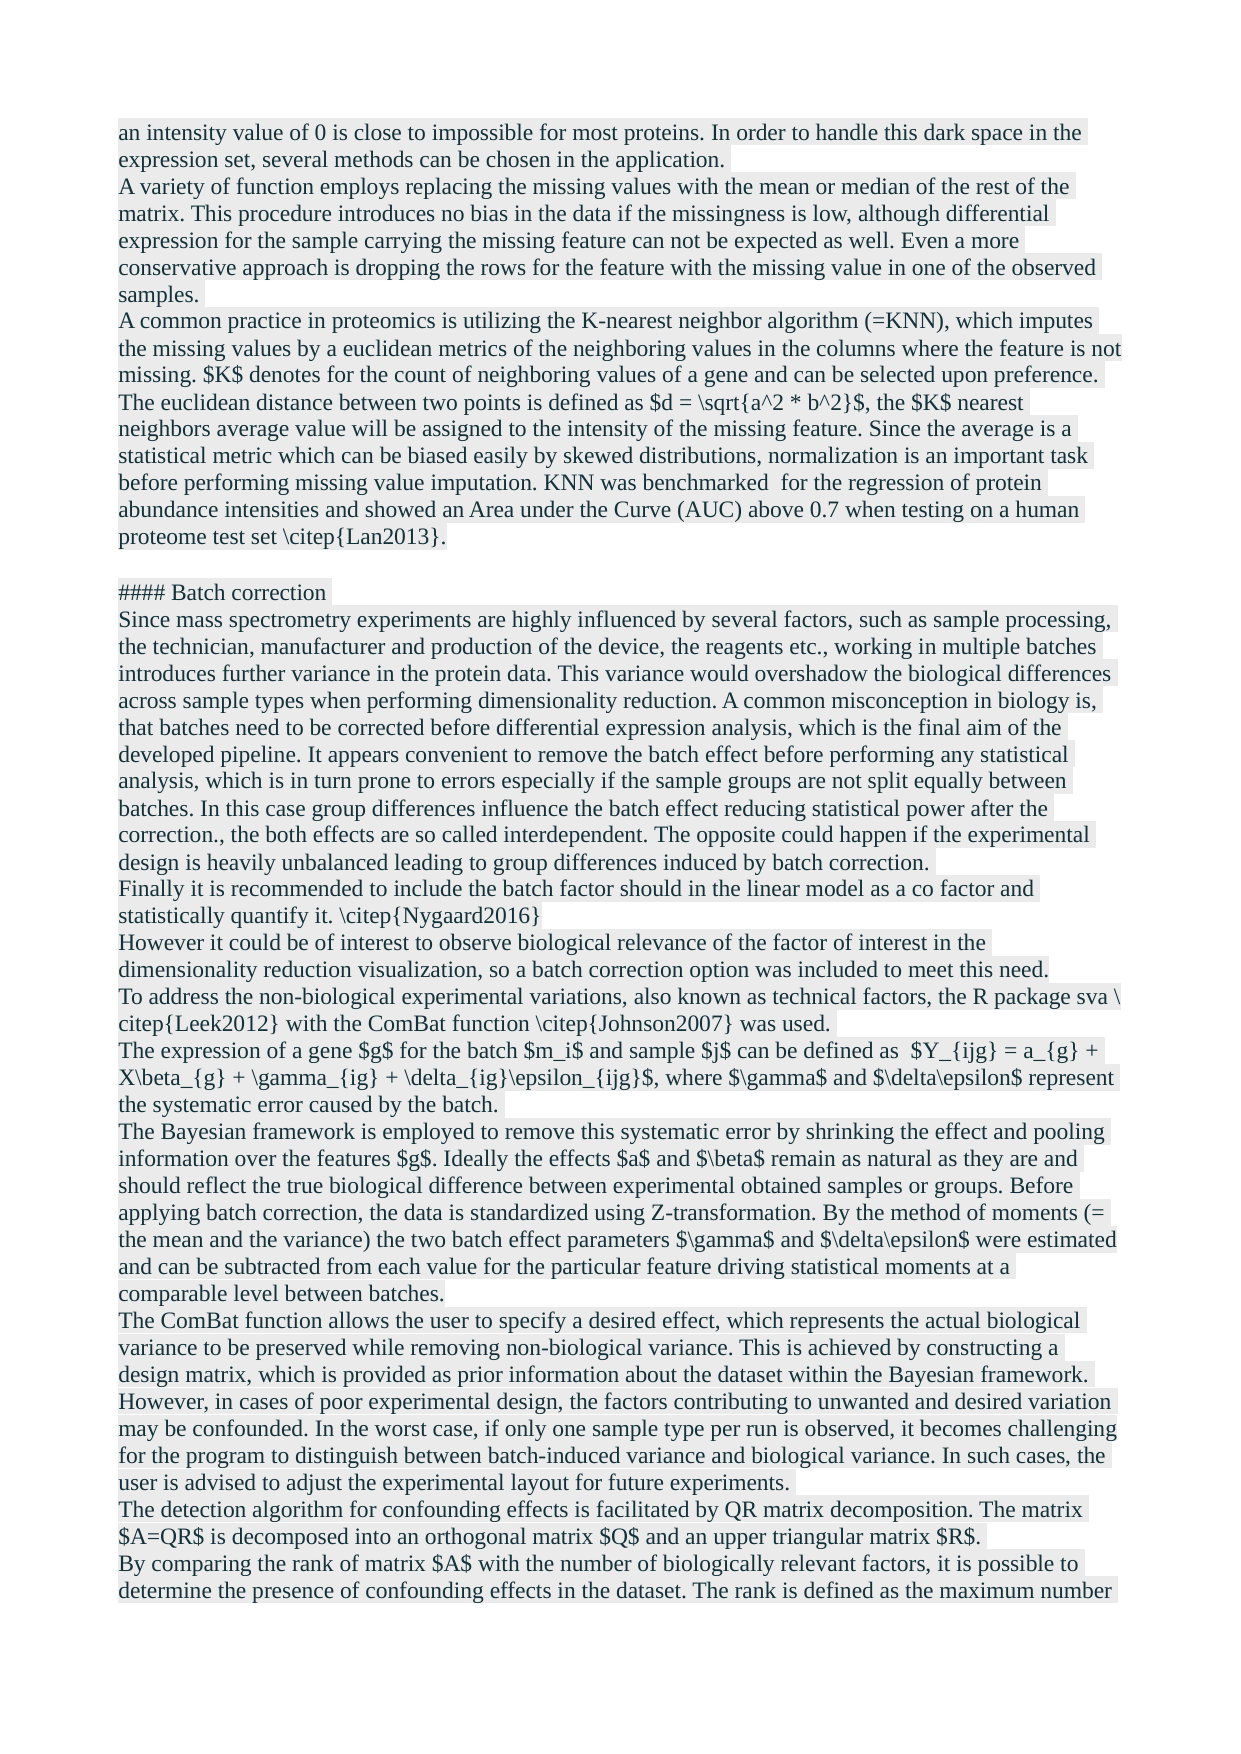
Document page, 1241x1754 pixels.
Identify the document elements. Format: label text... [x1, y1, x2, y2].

text However it could be of interest to observe biological relevance of the factor of interest in the dimensionality reduction visualization, so a batch correction option was included to meet this need. [118, 929, 1122, 983]
text The expression of a gene $g$ for the batch $m_i$ and sample $j$ can be defined as $Y_{ijg} = a_{g} + X\beta_{g} + \gamma_{ig} + \delta_{ig}\epsilon_{ijg}$, where $\gamma$ and $\delta\epsilon$ represent the systematic error caused by the batch. [118, 1037, 1122, 1118]
text To address the non-biological experimental variations, also known as technical factors, the R package sva \citep{Leek2012} with the ComBat function \citep{Johnson2007} was used. [118, 983, 1122, 1037]
text By comparing the rank of matrix $A$ with the number of biologically relevant factors, it is possible to determine the presence of confounding effects in the dataset. The rank is defined as the maximum number [118, 1549, 1122, 1603]
text The detection algorithm for confounding effects is facilitated by QR matrix decomposition. The matrix $A=QR$ is decomposed into an orthogonal matrix $Q$ and an upper triangular matrix $R$. [118, 1495, 1122, 1549]
text Since mass spectrometry experiments are highly influenced by several factors, such as sample processing, the technician, manufacturer and production of the device, the reagents etc., working in multiple batches introduces further variance in the protein data. This variance would overshadow the biological differences across sample types when performing dimensionality reduction. A common misconception in biology is, that batches need to be corrected before differential expression analysis, which is the final aim of the developed pipeline. It appears convenient to remove the batch effect before performing any statistical analysis, which is in turn prone to errors especially if the sample groups are not split equally between batches. In this case group differences influence the batch effect reducing statistical power after the correction., the both effects are so called interdependent. The opposite could happen if the experimental design is heavily unbalanced leading to group differences induced by batch correction. [118, 605, 1122, 875]
text Finally it is recommended to include the batch factor should in the linear model as a co factor and statistically quantify it. \citep{Nygaard2016} [118, 875, 1122, 929]
text The ComBat function allows the user to specify a desired effect, which represents the actual biological variance to be preserved while removing non-biological variance. This is achieved by constructing a design matrix, which is provided as prior information about the dataset within the Bayesian framework. However, in cases of poor experimental design, the factors contributing to unwanted and desired variation may be confounded. In the worst case, if only one sample type per run is observed, it becomes challenging for the program to distinguish between batch-induced variance and biological variance. In such cases, the user is advised to adjust the experimental layout for future experiments. [118, 1307, 1122, 1495]
text The Bayesian framework is employed to remove this systematic error by shrinking the effect and pooling information over the features $g$. Ideally the effects $a$ and $\beta$ remain as natural as they are and should reflect the true biological difference between experimental obtained samples or groups. Before applying batch correction, the data is standardized using Z-transformation. By the method of moments (= the mean and the variance) the two batch effect parameters $\gamma$ and $\delta\epsilon$ were estimated and can be subtracted from each value for the particular feature driving statistical moments at a comparable level between batches. [118, 1118, 1122, 1307]
text A variety of function employs replacing the missing values with the mean or median of the rest of the matrix. This procedure introduces no bias in the data if the missingness is low, although differential expression for the sample carrying the missing feature can not be expected as well. Even a more conservative approach is dropping the rows for the feature with the missing value in one of the observed samples. [118, 172, 1122, 307]
text #### Batch correction [118, 578, 1122, 605]
text A common practice in proteomics is utilizing the K-nearest neighbor algorithm (=KNN), which imputes the missing values by a euclidean metrics of the neighboring values in the columns where the feature is not missing. $K$ denotes for the count of neighboring values of a gene and can be selected upon preference. The euclidean distance between two points is defined as $d = \sqrt{a^2 * b^2}$, the $K$ nearest neighbors average value will be assigned to the intensity of the missing feature. Since the average is a statistical metric which can be biased easily by skewed distributions, normalization is an important task before performing missing value imputation. KNN was benchmarked for the regression of protein abundance intensities and showed an Area under the Curve (AUC) above 0.7 when testing on a human proteome test set \citep{Lan2013}. [118, 307, 1122, 550]
text an intensity value of 0 is close to impossible for most proteins. In order to handle this dark space in the expression set, several methods can be chosen in the application. [118, 118, 1122, 172]
